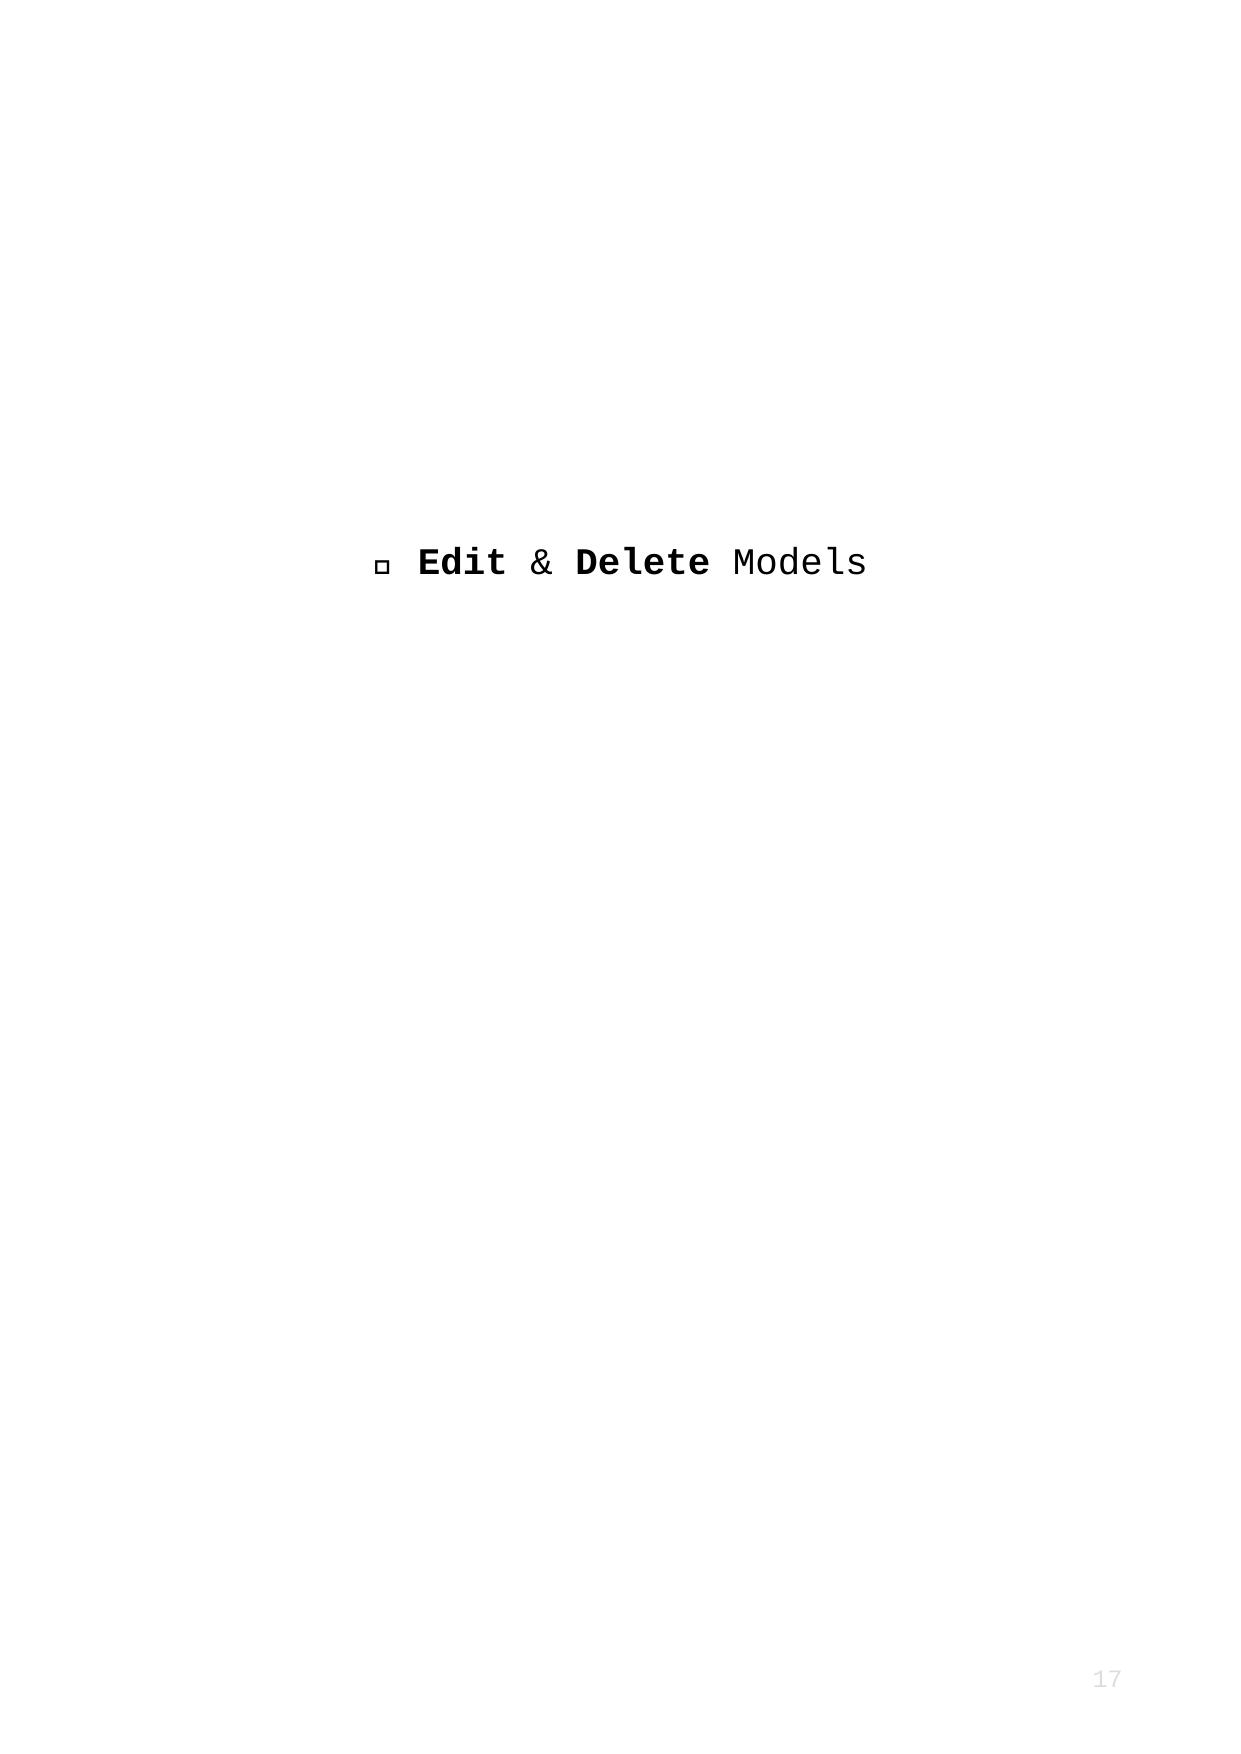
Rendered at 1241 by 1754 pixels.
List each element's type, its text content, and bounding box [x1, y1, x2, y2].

text 📝 Edit & Delete Models [118, 543, 1122, 586]
